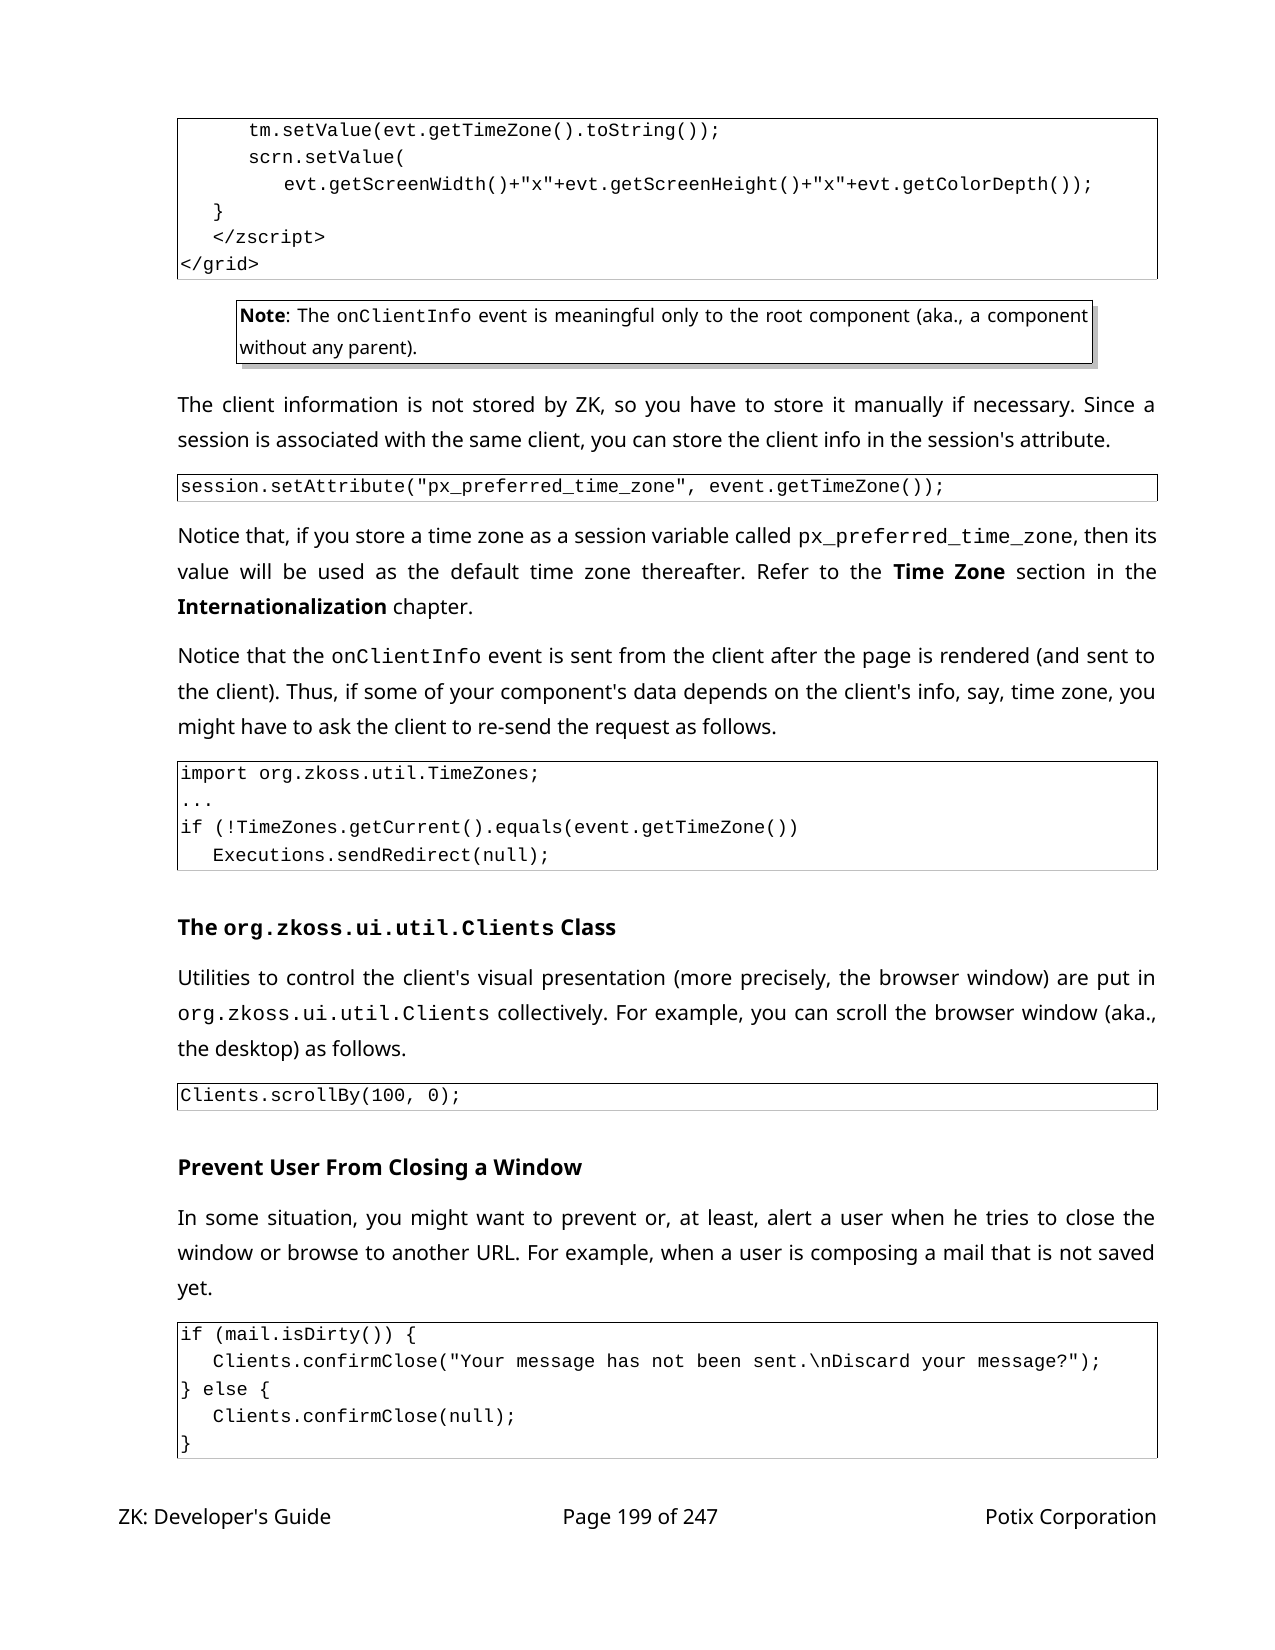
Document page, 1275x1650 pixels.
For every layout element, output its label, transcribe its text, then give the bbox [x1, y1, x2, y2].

text Note: The onClientInfo event is meaningful only to the root component (aka., a component without any parent). [237, 301, 1092, 363]
text Clients.confirmClose("Your message has not been sent.\nDiscard your message?"); [178, 1349, 1157, 1374]
text tm.setValue(evt.getTimeZone().toString()); scrn.setValue( [178, 119, 1157, 169]
text Clients.scrollBy(100, 0); [178, 1084, 1157, 1110]
text The client information is not stored by ZK, so you have to store it manually if necessary. Since a session is associated with the same client, you can store the client info in the session's attribute. [177, 390, 1157, 453]
text In some situation, you might want to prevent or, at least, alert a user when he tries to close the window or browse to another URL. For example, when a user is composing a mail that is not saved yet. [177, 1203, 1157, 1302]
text } [178, 1431, 1157, 1458]
text evt.getScreenWidth()+"x"+evt.getScreenHeight()+"x"+evt.getColorDepth()); } </zscript> </grid> [178, 172, 1157, 279]
text if (mail.isDirty()) { [178, 1323, 1157, 1346]
text } else { [178, 1377, 1157, 1401]
text Notice that, if you store a time zone as a session variable called px_preferred_time_zone, then its value will be used as the default time zone thereafter. Refer to the Time Zone section in the Internationalization chapter. [177, 522, 1157, 621]
text import org.zkoss.util.TimeZones; [178, 762, 1157, 785]
subtitle Prevent User From Closing a Window [177, 1152, 1157, 1182]
text Clients.confirmClose(null); [178, 1404, 1157, 1428]
text ... [178, 788, 1157, 812]
text Notice that the onClientInfo event is sent from the client after the page is rendered (and sent to the client). Thus, if some of your component's data depends on the client's info, say, time zone, you might have to ask the client to re-send the request as follows. [177, 641, 1157, 740]
subtitle The org.zkoss.ui.util.Clients Class [177, 912, 1157, 942]
text Utilities to control the client's visual presentation (more precisely, the browser window) are put in org.zkoss.ui.util.Clients collectively. For example, you can scroll the browser window (aka., the desktop) as follows. [177, 963, 1157, 1062]
text if (!TimeZones.getCurrent().equals(event.getTimeZone()) [178, 815, 1157, 839]
text Executions.sendRedirect(null); [178, 842, 1157, 870]
text session.setAttribute("px_preferred_time_zone", event.getTimeZone()); [178, 475, 1157, 501]
